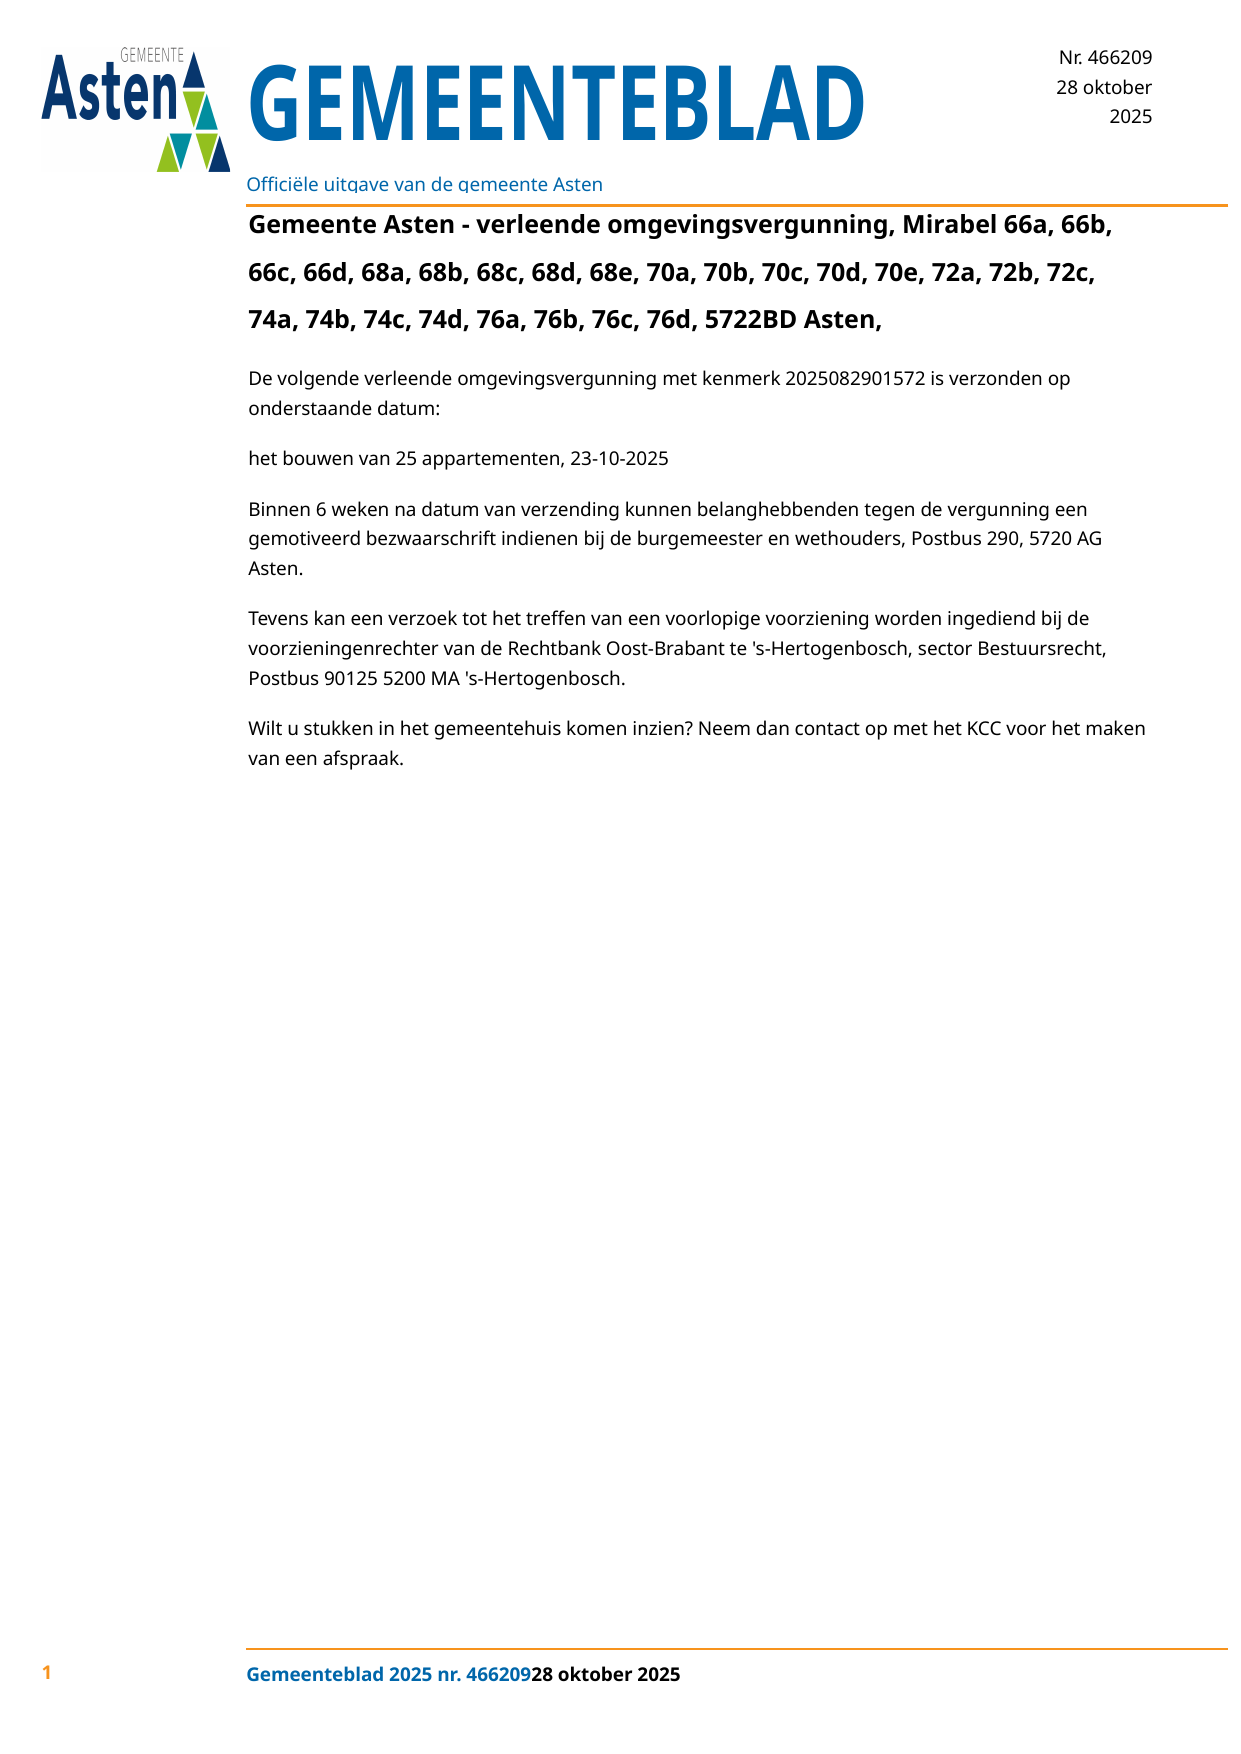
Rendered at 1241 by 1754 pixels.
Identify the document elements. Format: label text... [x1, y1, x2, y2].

text het bouwen van 25 appartementen, 23-10-2025 [248, 446, 1152, 471]
text Gemeente Asten - verleende omgevingsvergunning, Mirabel 66a, 66b, 66c, 66d, 68a, 68b, 68c, 68d, 68e, 70a, 70b, 70c, 70d, 70e, 72a, 72b, 72c, 74a, 74b, 74c, 74d, 76a, 76b, 76c, 76d, 5722BD Asten, [248, 207, 1152, 336]
text De volgende verleende omgevingsvergunning met kenmerk 2025082901572 is verzonden op onderstaande datum: [248, 366, 1152, 421]
text Wilt u stukken in het gemeentehuis komen inzien? Neem dan contact op met het KCC voor het maken van een afspraak. [248, 715, 1152, 770]
text Binnen 6 weken na datum van verzending kunnen belanghebbenden tegen de vergunning een gemotiveerd bezwaarschrift indienen bij de burgemeester en wethouders, Postbus 290, 5720 AG Asten. [248, 496, 1152, 581]
picture [41, 47, 231, 172]
text Tevens kan een verzoek tot het treffen van een voorlopige voorziening worden ingediend bij de voorzieningenrechter van de Rechtbank Oost-Brabant te 's-Hertogenbosch, sector Bestuursrecht, Postbus 90125 5200 MA 's-Hertogenbosch. [248, 606, 1152, 690]
